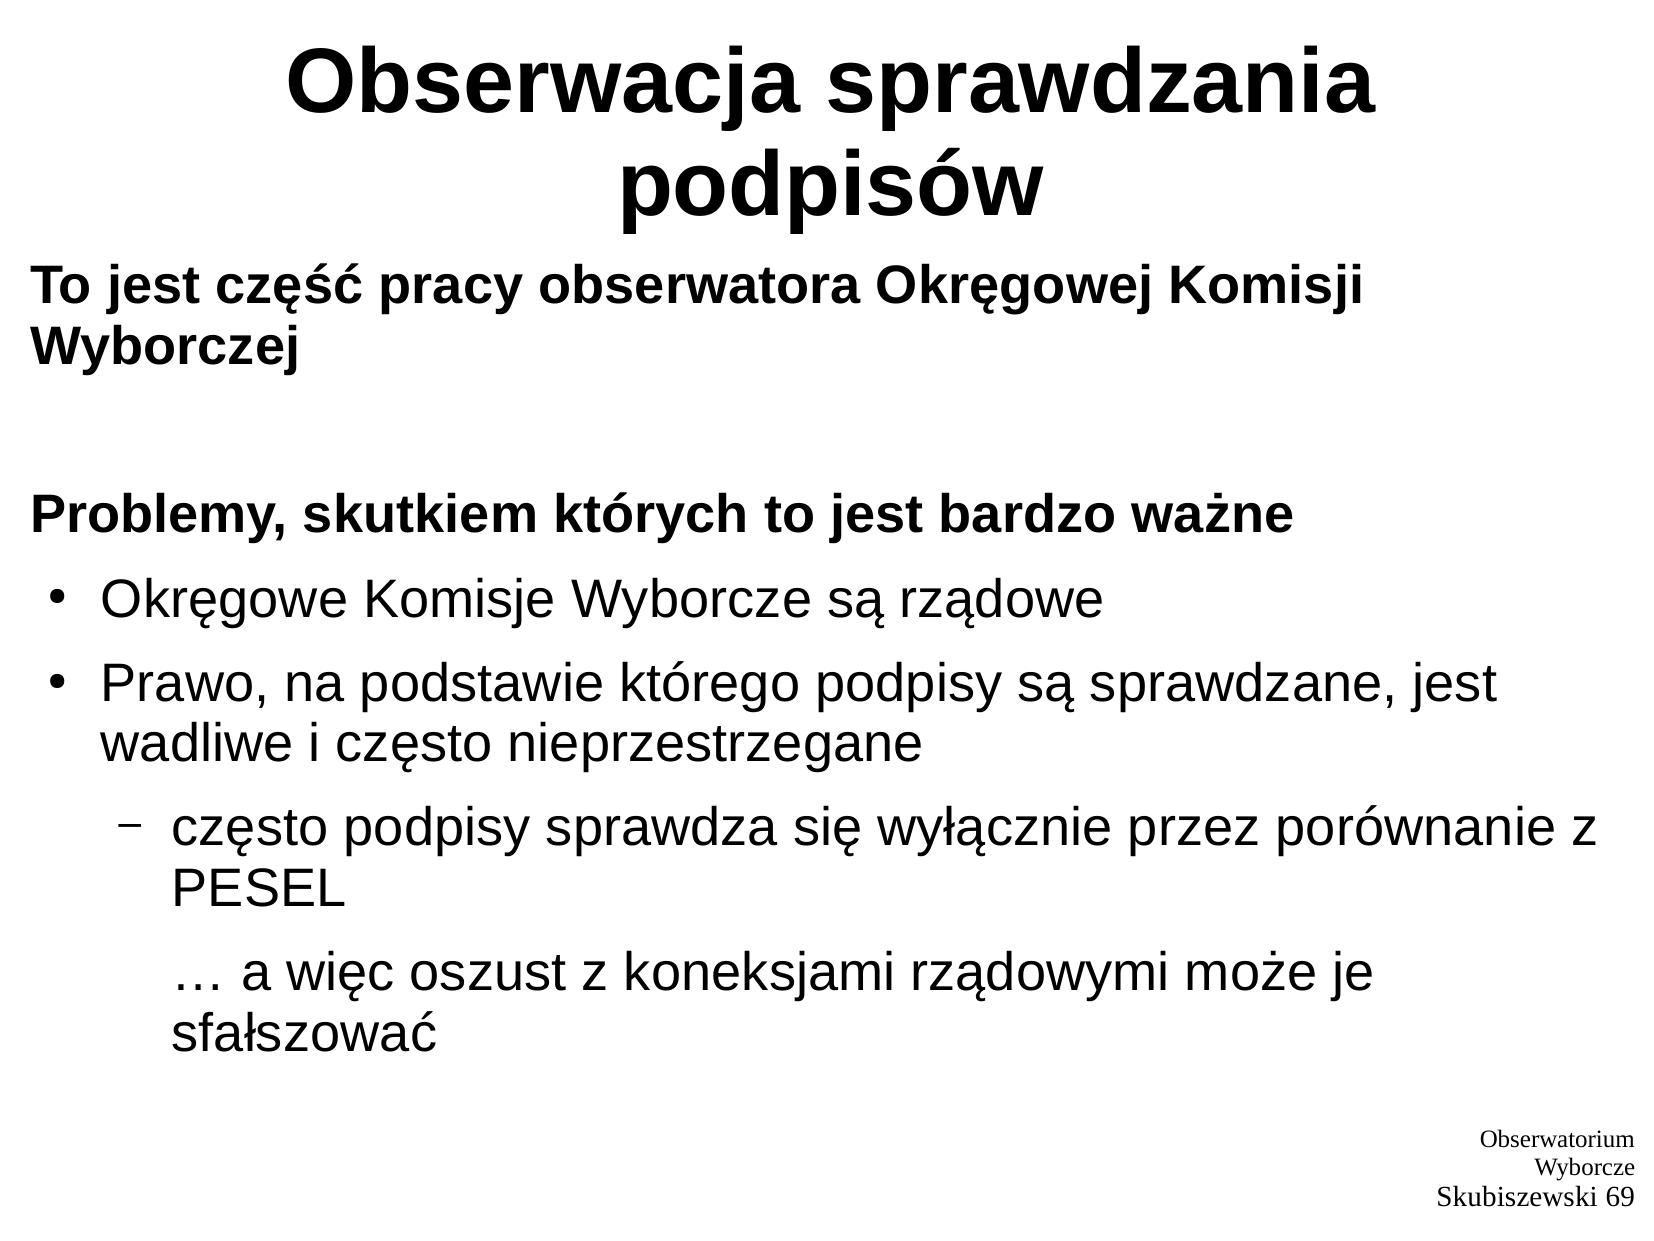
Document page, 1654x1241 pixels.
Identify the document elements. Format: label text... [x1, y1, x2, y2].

title Obserwacja sprawdzania podpisów [86, 30, 1576, 236]
list To jest część pracy obserwatora Okręgowej Komisji Wyborczej Problemy, skutkiem których to jest bardzo ważne Okręgowe Komisje Wyborcze są rządowe Prawo, na podstawie którego podpisy są sprawdzane, jest wadliwe i często nieprzestrzegane często podpisy sprawdza się wyłącznie przez porównanie z PESEL … a więc oszust z koneksjami rządowymi może je sfałszować [30, 255, 1621, 1216]
